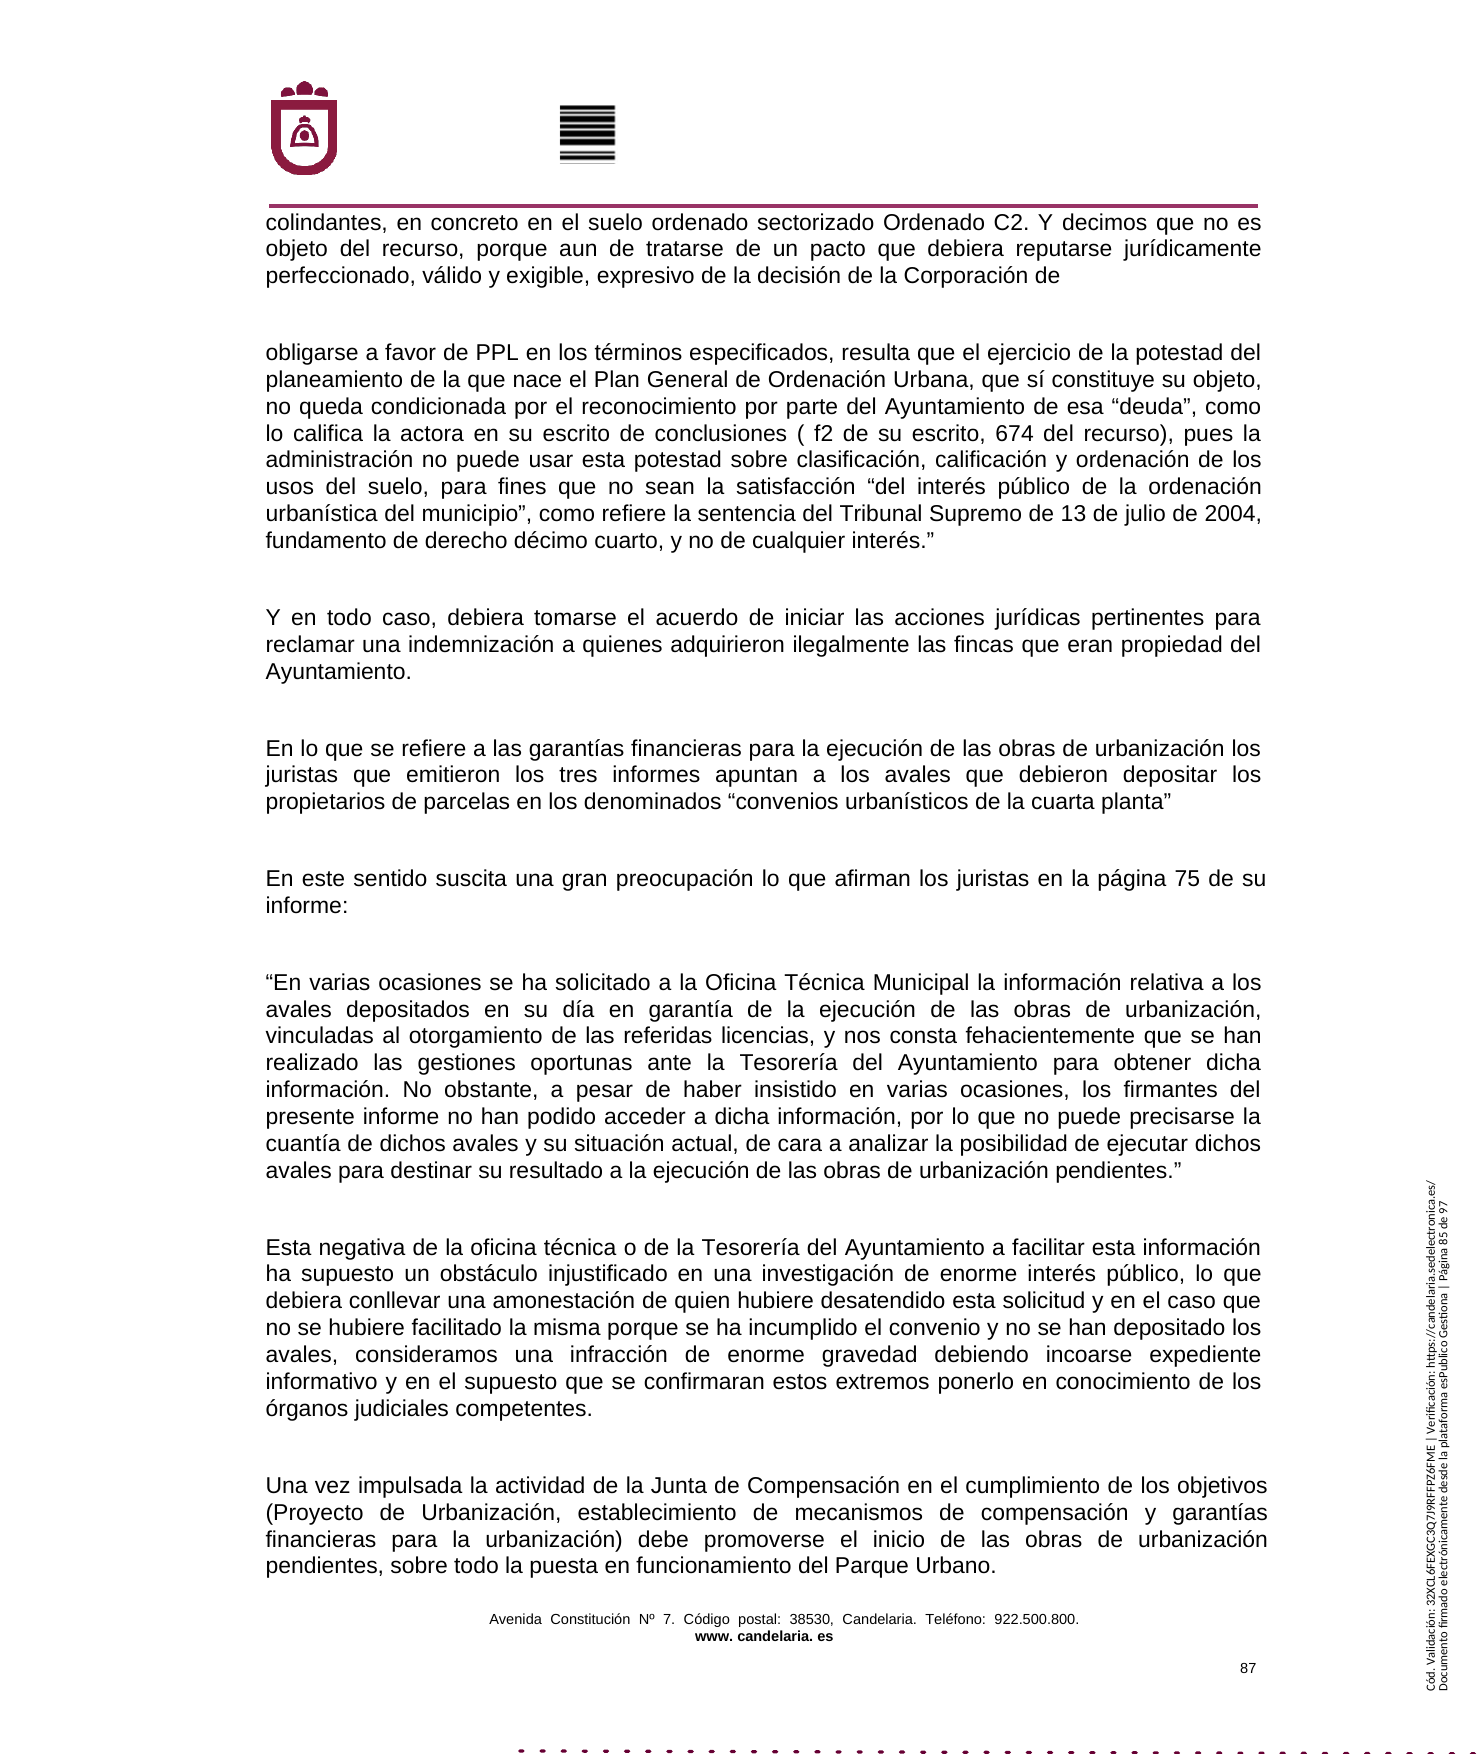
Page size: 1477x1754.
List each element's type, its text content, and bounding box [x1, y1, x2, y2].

text Esta negativa de la oficina técnica o de la Tesorería del Ayuntamiento a facilitar esta información ha supuesto un obstáculo injustificado en una investigación de enorme interés público, lo que debiera conllevar una amonestación de quien hubiere desatendido esta solicitud y en el caso que no se hubiere facilitado la misma porque se ha incumplido el convenio y no se han depositado los avales, consideramos una infracción de enorme gravedad debiendo incoarse expediente informativo y en el supuesto que se confirmaran estos extremos ponerlo en conocimiento de los órganos judiciales competentes. [265, 1233, 1262, 1421]
text obligarse a favor de PPL en los términos especificados, resulta que el ejercicio de la potestad del planeamiento de la que nace el Plan General de Ordenación Urbana, que sí constituye su objeto, no queda condicionada por el reconocimiento por parte del Ayuntamiento de esa “deuda”, como lo califica la actora en su escrito de conclusiones ( f2 de su escrito, 674 del recurso), pues la administración no puede usar esta potestad sobre clasificación, calificación y ordenación de los usos del suelo, para fines que no sean la satisfacción “del interés público de la ordenación urbanística del municipio”, como refiere la sentencia del Tribunal Supremo de 13 de julio de 2004, fundamento de derecho décimo cuarto, y no de cualquier interés.” [265, 339, 1262, 553]
text En este sentido suscita una gran preocupación lo que afirman los juristas en la página 75 de su informe: [265, 865, 1268, 918]
text “En varias ocasiones se ha solicitado a la Oficina Técnica Municipal la información relativa a los avales depositados en su día en garantía de la ejecución de las obras de urbanización, vinculadas al otorgamiento de las referidas licencias, y nos consta fehacientemente que se han realizado las gestiones oportunas ante la Tesorería del Ayuntamiento para obtener dicha información. No obstante, a pesar de haber insistido en varias ocasiones, los firmantes del presente informe no han podido acceder a dicha información, por lo que no puede precisarse la cuantía de dichos avales y su situación actual, de cara a analizar la posibilidad de ejecutar dichos avales para destinar su resultado a la ejecución de las obras de urbanización pendientes.” [265, 969, 1262, 1183]
text colindantes, en concreto en el suelo ordenado sectorizado Ordenado C2. Y decimos que no es objeto del recurso, porque aun de tratarse de un pacto que debiera reputarse jurídicamente perfeccionado, válido y exigible, expresivo de la decisión de la Corporación de [265, 164, 1262, 289]
text Una vez impulsada la actividad de la Junta de Compensación en el cumplimiento de los objetivos (Proyecto de Urbanización, establecimiento de mecanismos de compensación y garantías financieras para la urbanización) debe promoverse el inicio de las obras de urbanización pendientes, sobre todo la puesta en funcionamiento del Parque Urbano. [265, 1472, 1268, 1579]
text Y en todo caso, debiera tomarse el acuerdo de iniciar las acciones jurídicas pertinentes para reclamar una indemnización a quienes adquirieron ilegalmente las fincas que eran propiedad del Ayuntamiento. [265, 604, 1262, 684]
text En lo que se refiere a las garantías financieras para la ejecución de las obras de urbanización los juristas que emitieron los tres informes apuntan a los avales que debieron depositar los propietarios de parcelas en los denominados “convenios urbanísticos de la cuarta planta” [265, 734, 1262, 815]
